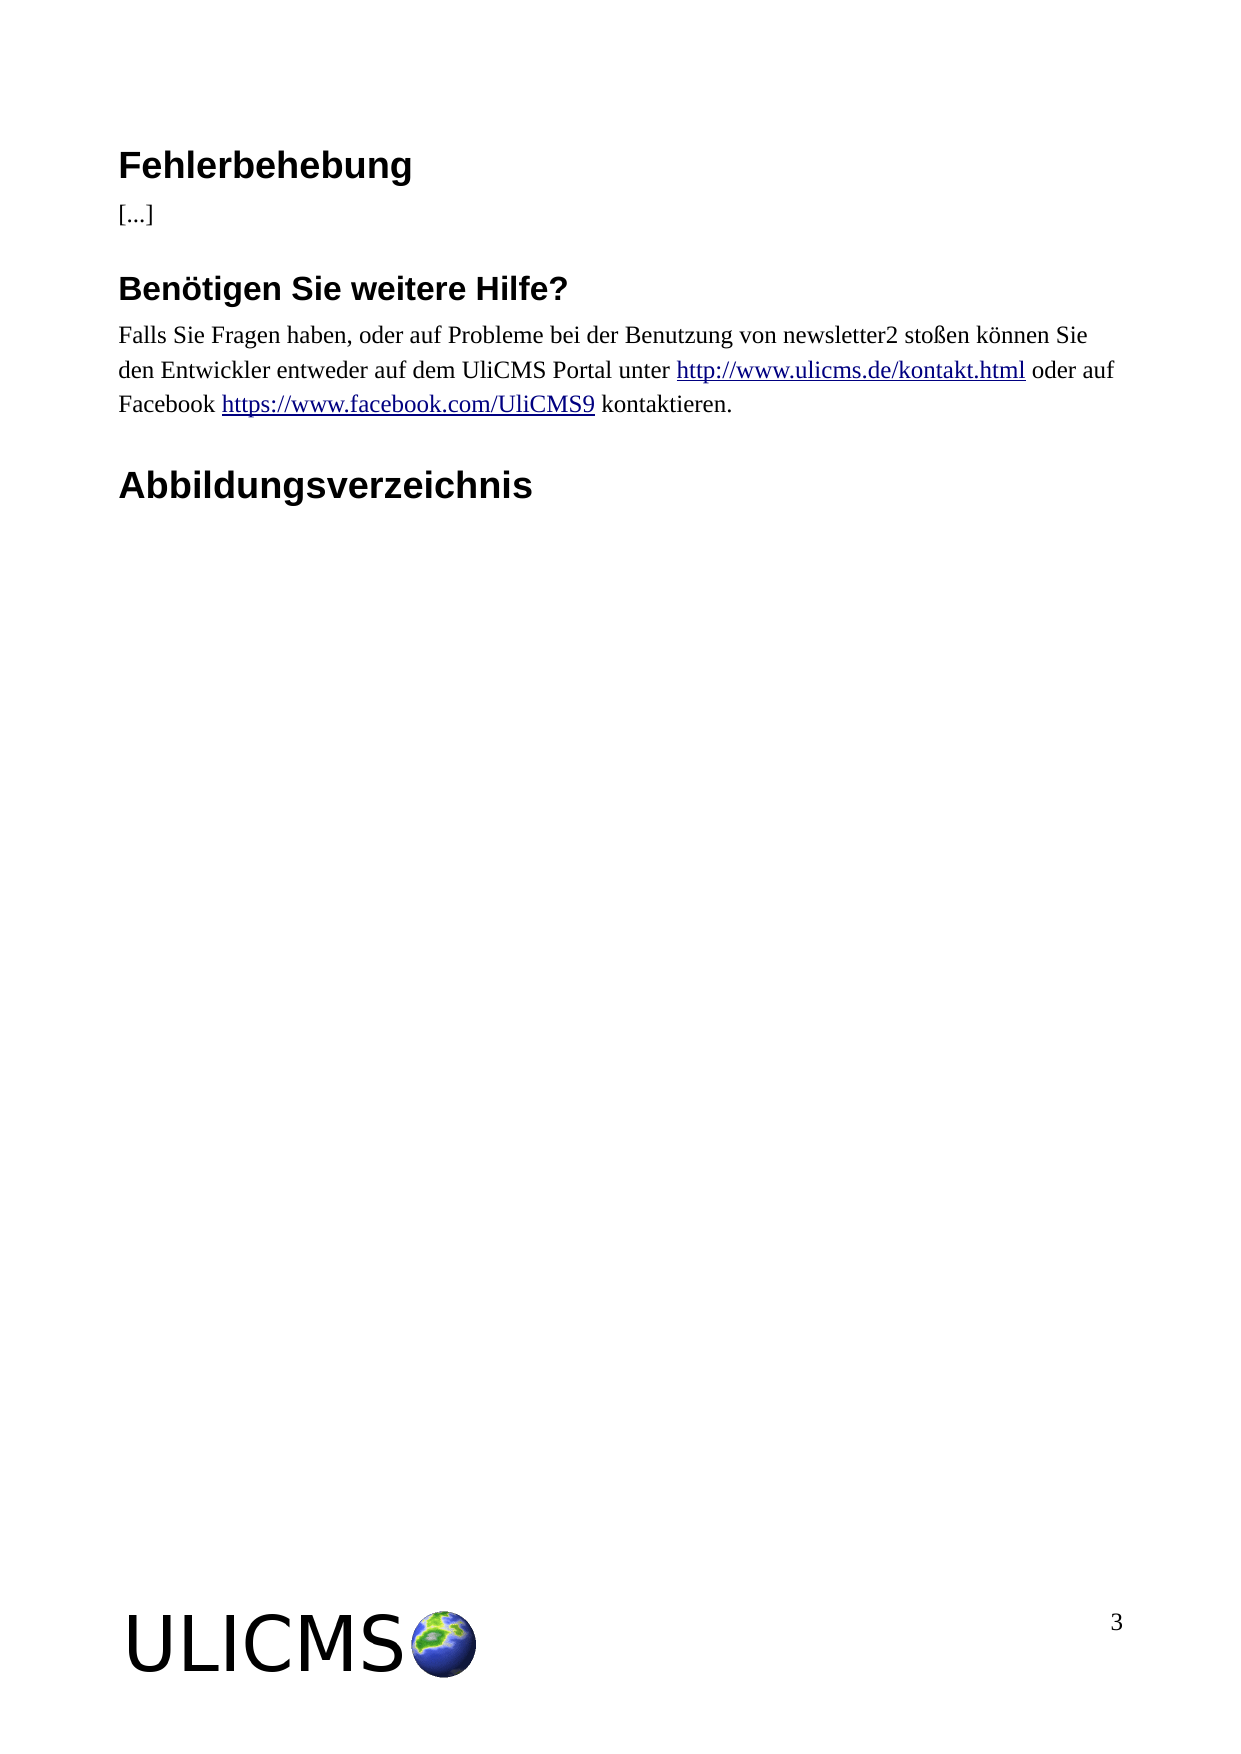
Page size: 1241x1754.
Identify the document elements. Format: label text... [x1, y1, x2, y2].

text [...] [118, 199, 1123, 228]
text Falls Sie Fragen haben, oder auf Probleme bei der Benutzung von newsletter2 stoßen können Sie den Entwickler entweder auf dem UliCMS Portal unter http://www.ulicms.de/kontakt.html oder auf Facebook https://www.facebook.com/UliCMS9 kontaktieren. [118, 320, 1123, 418]
picture [118, 1607, 479, 1681]
subtitle Fehlerbehebung [118, 143, 1123, 187]
subtitle Abbildungsverzeichnis [118, 463, 1123, 507]
